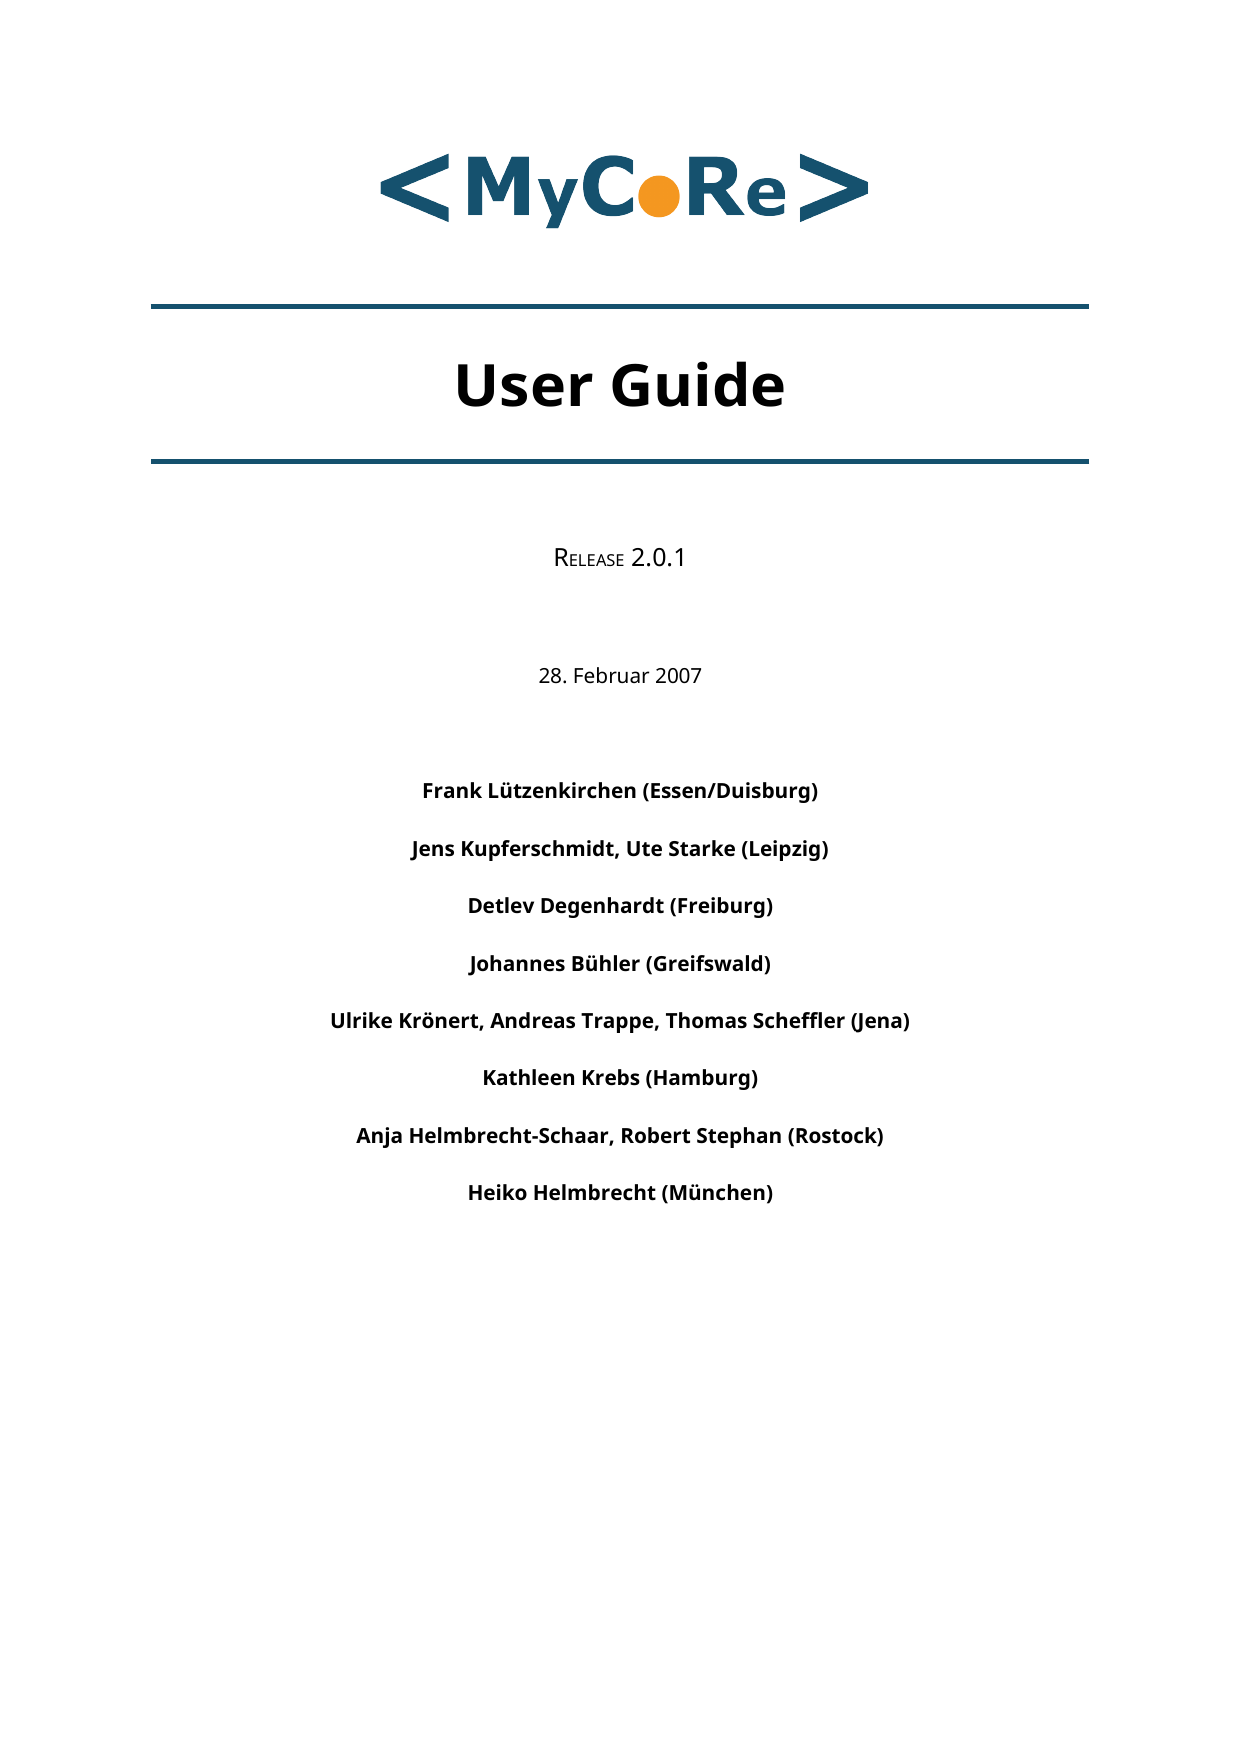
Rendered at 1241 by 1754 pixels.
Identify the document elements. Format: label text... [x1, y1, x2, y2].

table_cell Release 2.0.1 28. Februar 2007 Frank Lützenkirchen (Essen/Duisburg) Jens Kupferschmidt, Ute Starke (Leipzig) Detlev Degenhardt (Freiburg) Johannes Bühler (Greifswald) Ulrike Krönert, Andreas Trappe, Thomas Scheffler (Jena) Kathleen Krebs (Hamburg) Anja Helmbrecht-Schaar, Robert Stephan (Rostock) Heiko Helmbrecht (München) [151, 464, 1089, 1264]
picture [360, 146, 880, 239]
table_header User Guide [151, 309, 1089, 459]
